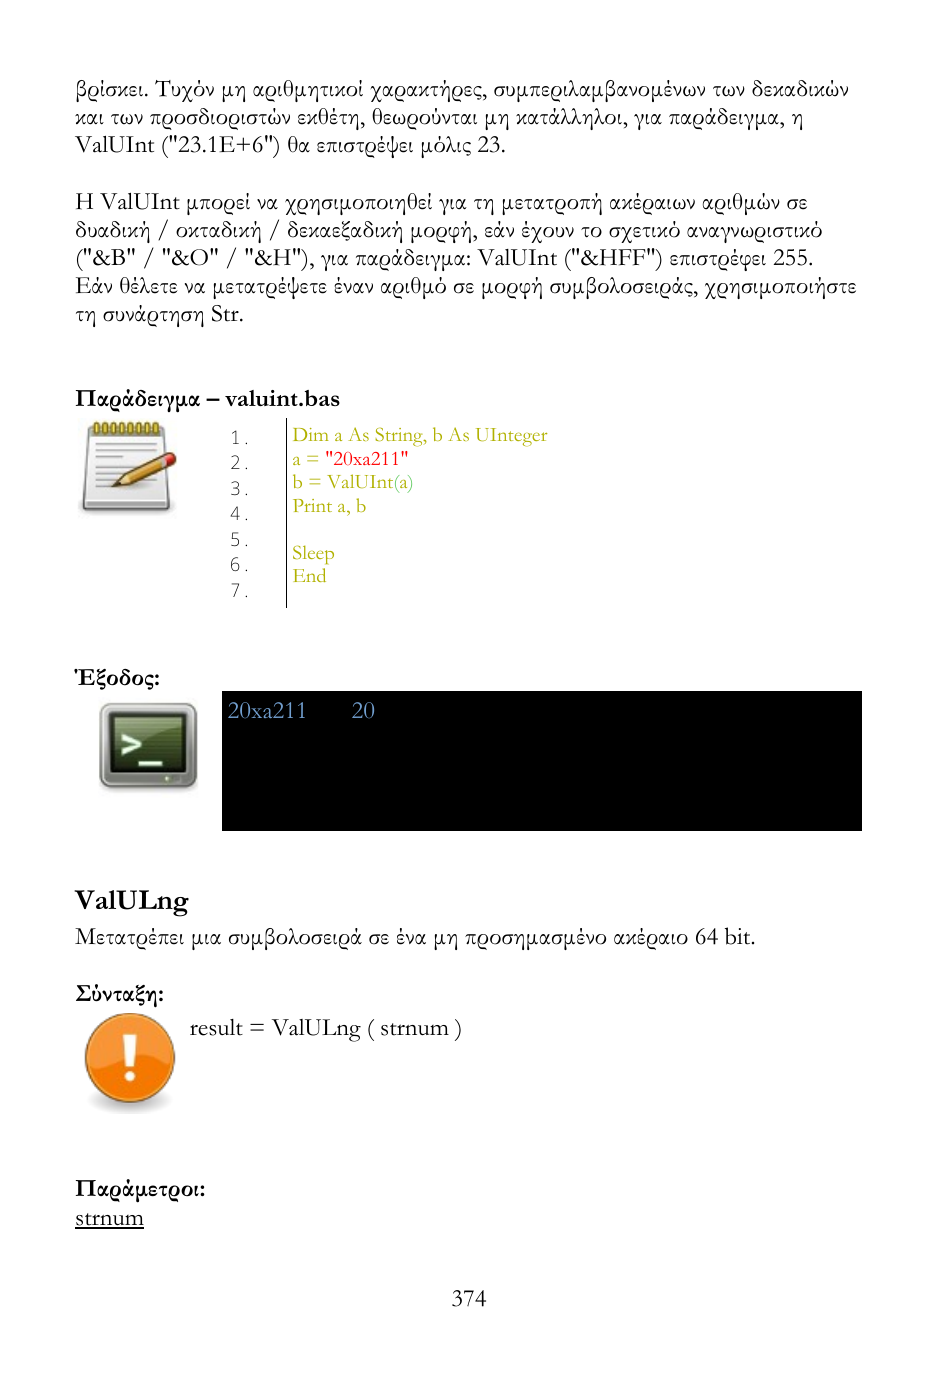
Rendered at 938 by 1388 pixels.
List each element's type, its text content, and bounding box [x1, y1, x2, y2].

table_header [75, 412, 180, 635]
text Η ValUInt μπορεί να χρησιμοποιηθεί για τη μετατροπή ακέραιων αριθμών σε δυαδική / οκταδική / δεκαεξαδική μορφή, εάν έχουν το σχετικό αναγνωριστικό ("&B" / "&O" / "&H"), για παράδειγμα: ValUInt ("&HFF") επιστρέφει 255. [75, 187, 862, 272]
text βρίσκει. Τυχόν μη αριθμητικοί χαρακτήρες, συμπεριλαμβανομένων των δεκαδικών και των προσδιοριστών εκθέτη, θεωρούνται μη κατάλληλοι, για παράδειγμα, η ValUInt ("23.1E+6") θα επιστρέψει μόλις 23. [75, 75, 862, 159]
table_header result = ValULng ( strnum ) [184, 1008, 863, 1147]
picture [79, 1013, 180, 1114]
text strnum [75, 1203, 862, 1232]
text Παράδειγμα – valuint.bas [75, 384, 862, 412]
table_header [186, 418, 286, 608]
text Μετατρέπει μια συμβολοσειρά σε ένα μη προσημασμένο ακέραιο 64 bit. [75, 923, 862, 951]
text Παράμετροι: [75, 1175, 862, 1203]
picture [98, 697, 199, 798]
table_header [180, 412, 863, 635]
table_header [75, 1008, 183, 1147]
text Εάν θέλετε να μετατρέψετε έναν αριθμό σε μορφή συμβολοσειράς, χρησιμοποιήστε τη συνάρτηση Str. [75, 272, 862, 328]
subtitle ValULng [75, 884, 862, 917]
table_header 20xa211 20 [222, 691, 862, 831]
picture [77, 418, 178, 519]
table_header [75, 691, 222, 831]
text Σύνταξη: [75, 979, 862, 1008]
table_header Dim a As String, b As UInteger a = "20xa211" b = ValUInt(a) Print a, b Sleep End [287, 418, 857, 608]
text Έξοδος: [75, 663, 862, 691]
